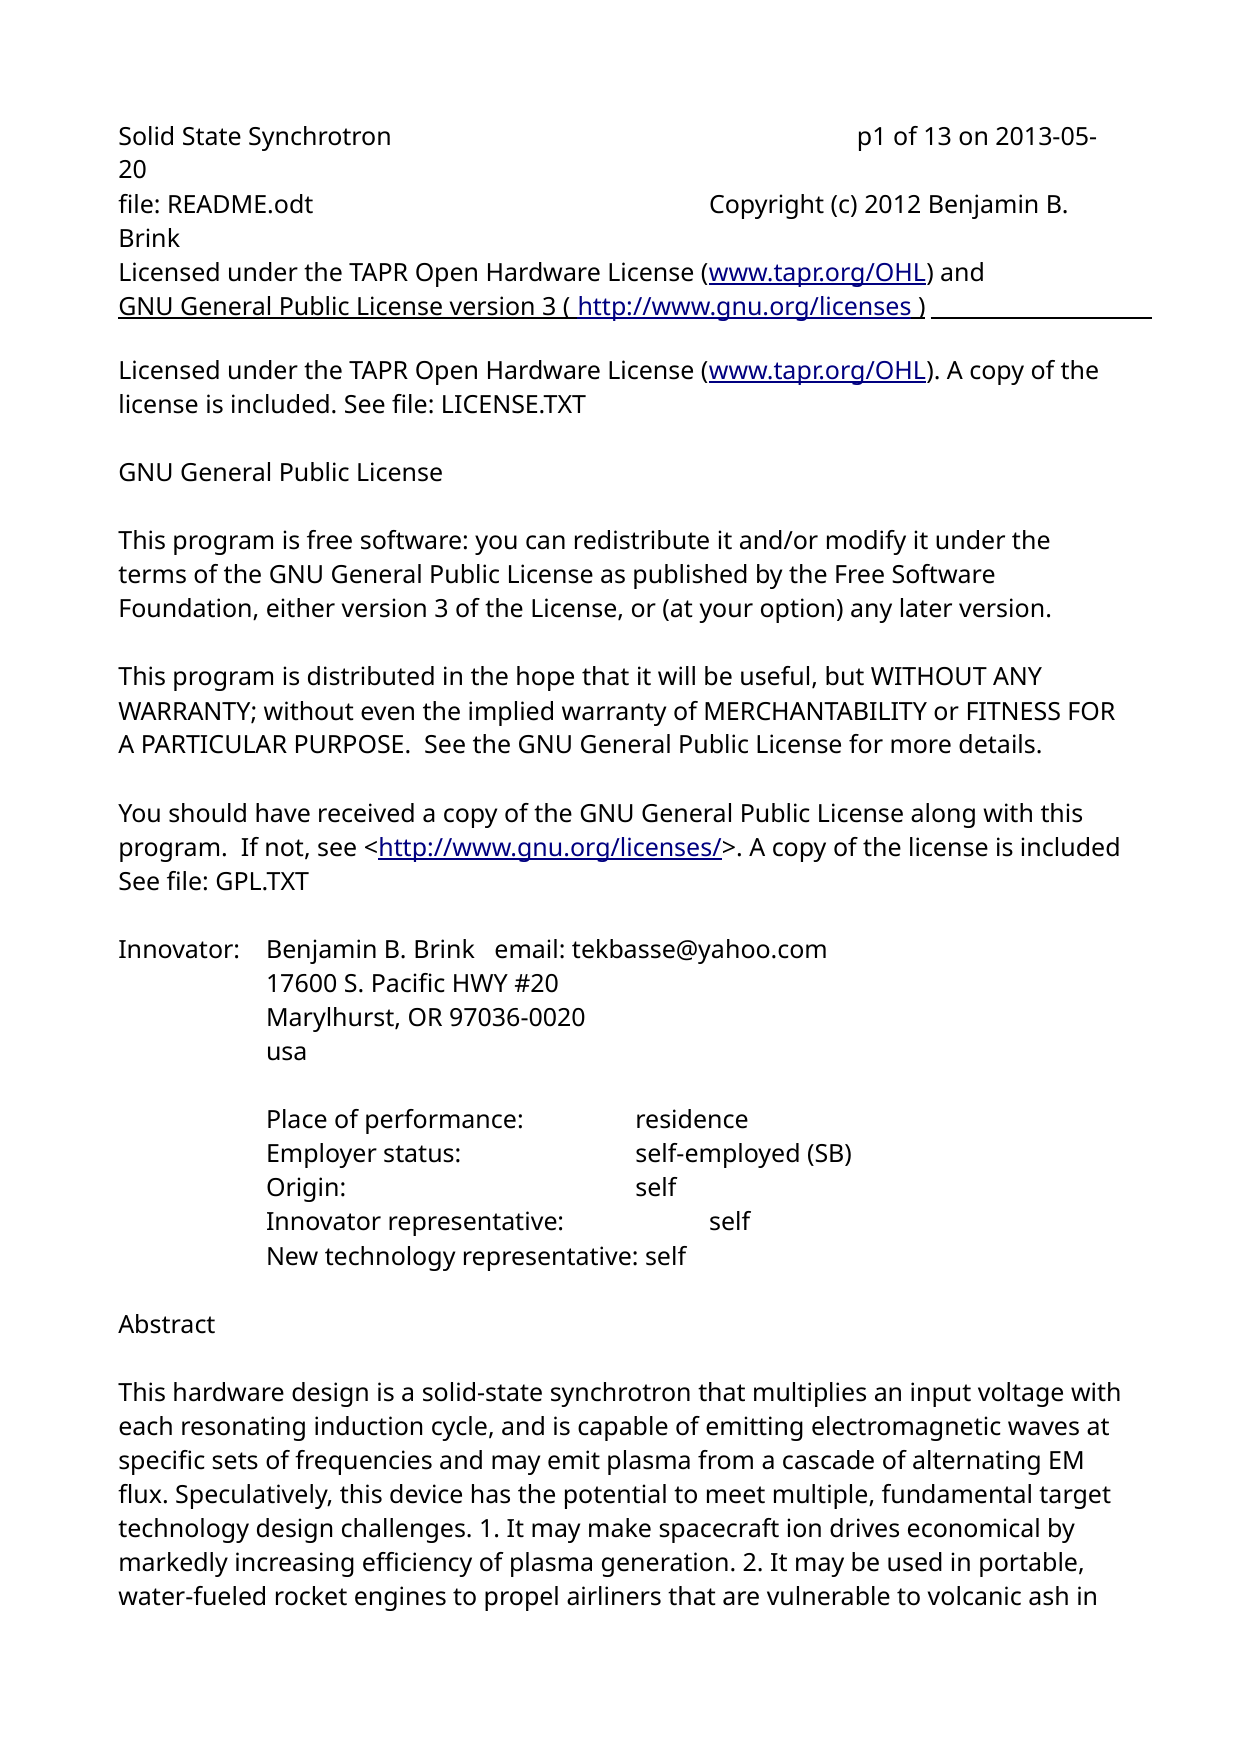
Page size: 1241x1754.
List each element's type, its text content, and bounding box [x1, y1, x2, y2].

text Abstract [118, 1306, 1122, 1340]
text This hardware design is a solid-state synchrotron that multiplies an input voltage with each resonating induction cycle, and is capable of emitting electromagnetic waves at specific sets of frequencies and may emit plasma from a cascade of alternating EM flux. Speculatively, this device has the potential to meet multiple, fundamental target technology design challenges. 1. It may make spacecraft ion drives economical by markedly increasing efficiency of plasma generation. 2. It may be used in portable, water-fueled rocket engines to propel airliners that are vulnerable to volcanic ash in [118, 1374, 1122, 1613]
text New technology representative: self [118, 1238, 1122, 1272]
text Origin: self [118, 1170, 1122, 1204]
text Innovator representative: self [118, 1204, 1122, 1238]
text Employer status: self-employed (SB) [118, 1136, 1122, 1170]
text You should have received a copy of the GNU General Public License along with this program. If not, see <http://www.gnu.org/licenses/>. A copy of the license is included See file: GPL.TXT [118, 795, 1122, 897]
text This program is distributed in the hope that it will be useful, but WITHOUT ANY WARRANTY; without even the implied warranty of MERCHANTABILITY or FITNESS FOR A PARTICULAR PURPOSE. See the GNU General Public License for more details. [118, 659, 1122, 761]
text GNU General Public License [118, 455, 1122, 489]
text Marylhurst, OR 97036-0020 [118, 1000, 1122, 1034]
text Licensed under the TAPR Open Hardware License (www.tapr.org/OHL). A copy of the license is included. See file: LICENSE.TXT [118, 352, 1122, 421]
text Innovator: Benjamin B. Brink email: tekbasse@yahoo.com [118, 932, 1122, 966]
text This program is free software: you can redistribute it and/or modify it under the terms of the GNU General Public License as published by the Free Software Foundation, either version 3 of the License, or (at your option) any later version. [118, 523, 1122, 625]
text 17600 S. Pacific HWY #20 [118, 966, 1122, 1000]
text Place of performance: residence [118, 1102, 1122, 1136]
text usa [118, 1034, 1122, 1068]
